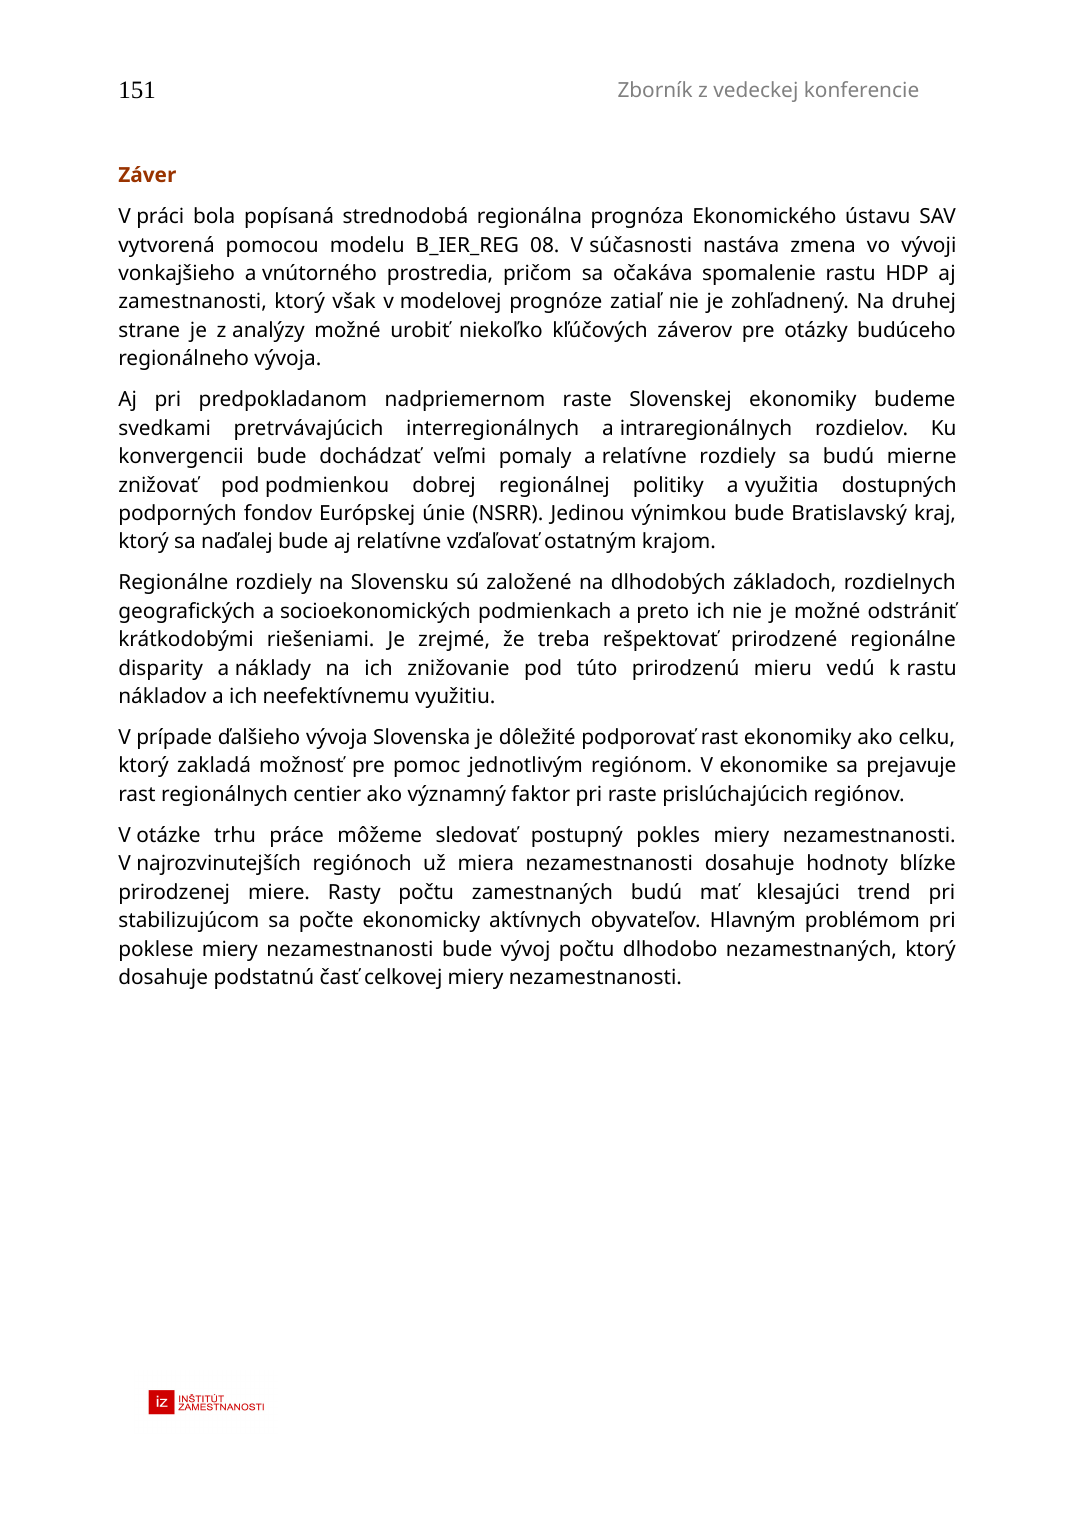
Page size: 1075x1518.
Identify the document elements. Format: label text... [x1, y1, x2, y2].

text V prípade ďalšieho vývoja Slovenska je dôležité podporovať rast ekonomiky ako celku, ktorý zakladá možnosť pre pomoc jednotlivým regiónom. V ekonomike sa prejavuje rast regionálnych centier ako významný faktor pri raste prislúchajúcich regiónov. [118, 722, 957, 807]
text Aj pri predpokladanom nadpriemernom raste Slovenskej ekonomiky budeme svedkami pretrvávajúcich interregionálnych a intraregionálnych rozdielov. Ku konvergencii bude dochádzať veľmi pomaly a relatívne rozdiely sa budú mierne znižovať pod podmienkou dobrej regionálnej politiky a využitia dostupných podporných fondov Európskej únie (NSRR). Jedinou výnimkou bude Bratislavský kraj, ktorý sa naďalej bude aj relatívne vzďaľovať ostatným krajom. [118, 384, 957, 555]
text Regionálne rozdiely na Slovensku sú založené na dlhodobých základoch, rozdielnych geografických a socioekonomických podmienkach a preto ich nie je možné odstrániť krátkodobými riešeniami. Je zrejmé, že treba rešpektovať prirodzené regionálne disparity a náklady na ich znižovanie pod túto prirodzenú mieru vedú k rastu nákladov a ich neefektívnemu využitiu. [118, 567, 957, 710]
picture [134, 1370, 278, 1434]
text V práci bola popísaná strednodobá regionálna prognóza Ekonomického ústavu SAV vytvorená pomocou modelu B_IER_REG 08. V súčasnosti nastáva zmena vo vývoji vonkajšieho a vnútorného prostredia, pričom sa očakáva spomalenie rastu HDP aj zamestnanosti, ktorý však v modelovej prognóze zatiaľ nie je zohľadnený. Na druhej strane je z analýzy možné urobiť niekoľko kľúčových záverov pre otázky budúceho regionálneho vývoja. [118, 201, 957, 372]
text V otázke trhu práce môžeme sledovať postupný pokles miery nezamestnanosti. V najrozvinutejších regiónoch už miera nezamestnanosti dosahuje hodnoty blízke prirodzenej miere. Rasty počtu zamestnaných budú mať klesajúci trend pri stabilizujúcom sa počte ekonomicky aktívnych obyvateľov. Hlavným problémom pri poklese miery nezamestnanosti bude vývoj počtu dlhodobo nezamestnaných, ktorý dosahuje podstatnú časť celkovej miery nezamestnanosti. [118, 820, 957, 991]
subtitle Záver [118, 160, 957, 189]
